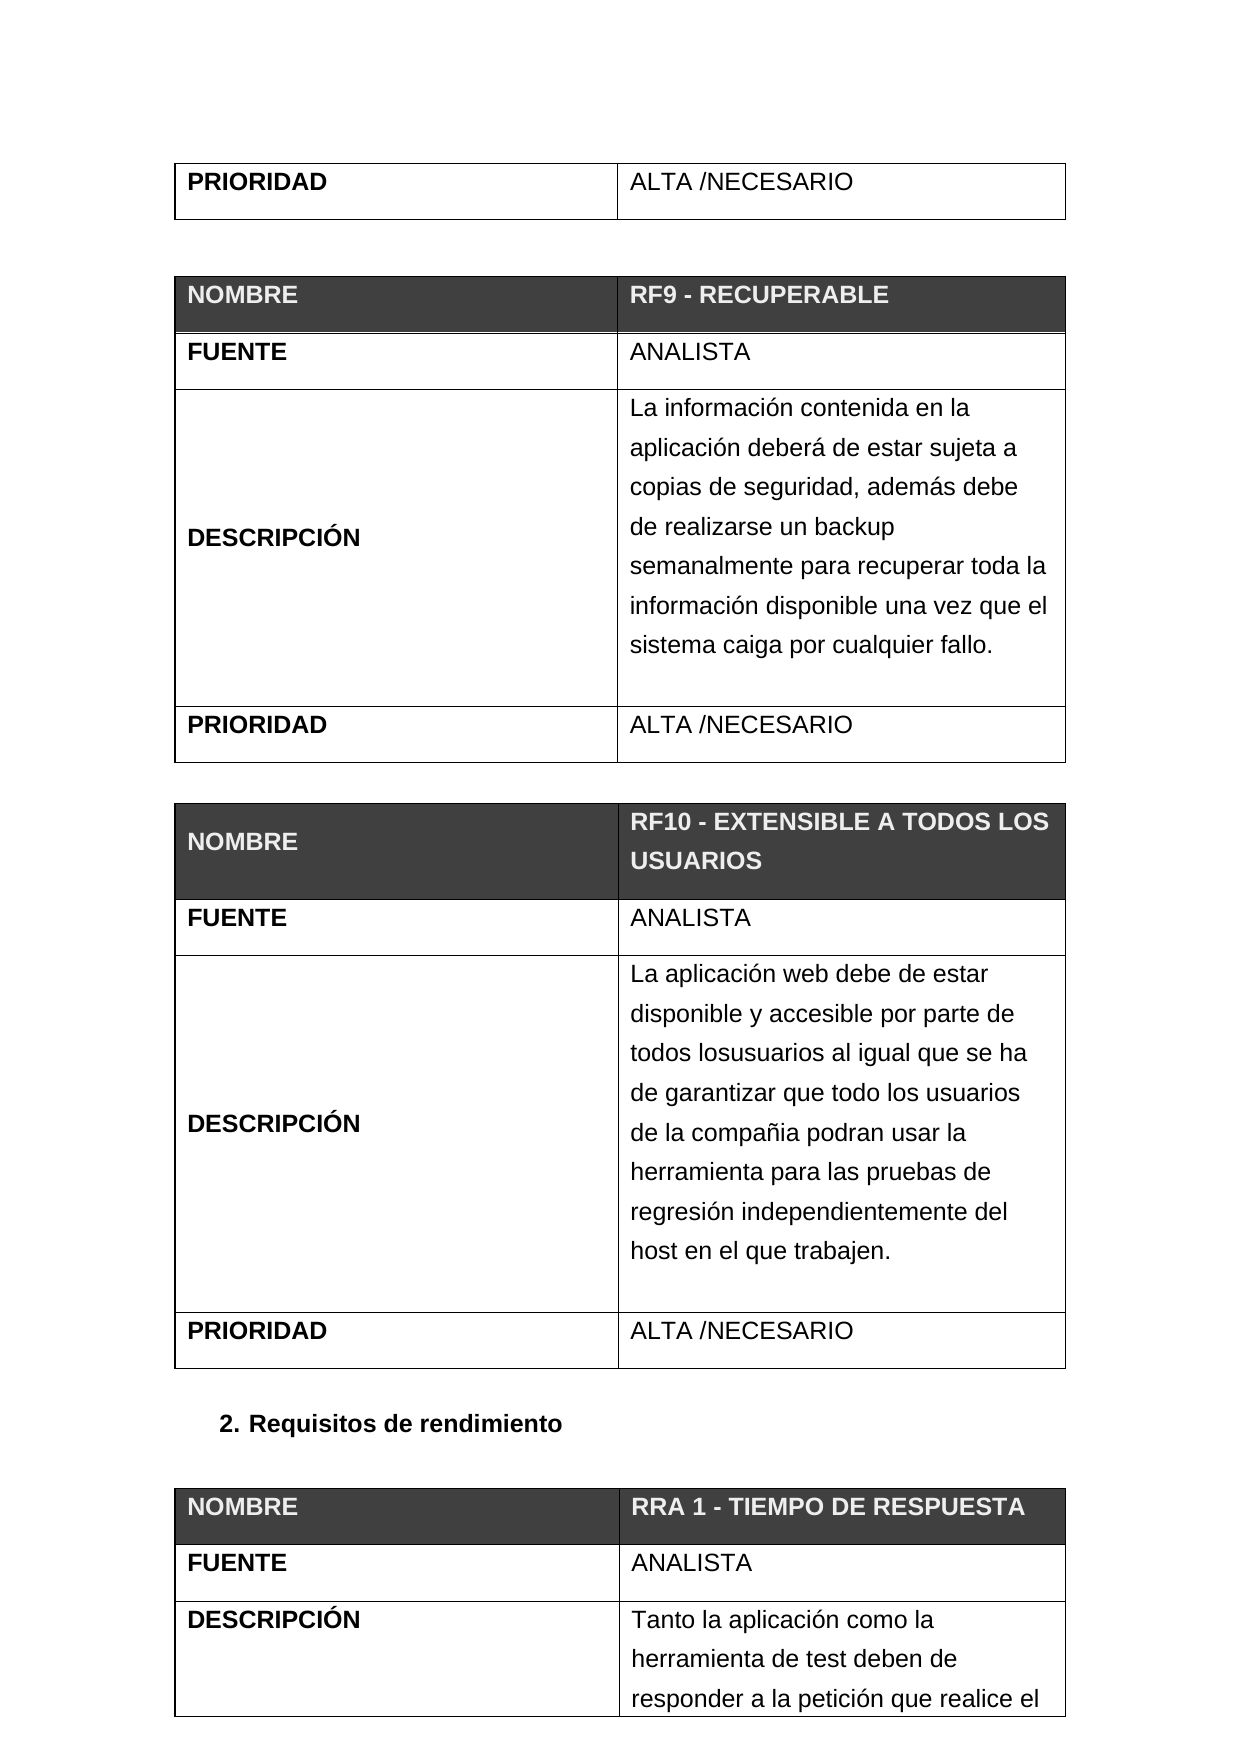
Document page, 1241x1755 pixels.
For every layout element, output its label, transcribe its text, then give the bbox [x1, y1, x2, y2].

table_cell ANALISTA [619, 900, 1065, 955]
table_cell DESCRIPCIÓN [176, 1602, 619, 1716]
table_cell FUENTE [176, 900, 618, 955]
table_header NOMBRE [176, 1489, 619, 1544]
table_header NOMBRE [176, 804, 618, 899]
table_cell PRIORIDAD [176, 707, 617, 762]
table_cell ALTA /NECESARIO [618, 707, 1065, 762]
table_cell DESCRIPCIÓN [176, 956, 618, 1312]
table_cell FUENTE [176, 1545, 619, 1601]
table_cell Tanto la aplicación como la herramienta de test deben de responder a la petición que realice el [620, 1602, 1065, 1716]
table_cell La información contenida en la aplicación deberá de estar sujeta a copias de seguridad, además debe de realizarse un backup semanalmente para recuperar toda la información disponible una vez que el sistema caiga por cualquier fallo. [618, 390, 1065, 706]
table_cell PRIORIDAD [176, 1313, 618, 1368]
table_cell ALTA /NECESARIO [618, 164, 1065, 219]
table_cell ANALISTA [618, 334, 1065, 389]
table_cell La aplicación web debe de estar disponible y accesible por parte de todos losusuarios al igual que se ha de garantizar que todo los usuarios de la compañia podran usar la herramienta para las pruebas de regresión independientemente del host en el que trabajen. [619, 956, 1065, 1312]
table_header RF10 - EXTENSIBLE A TODOS LOS USUARIOS [619, 804, 1065, 899]
table_cell DESCRIPCIÓN [176, 390, 617, 706]
table_header NOMBRE [176, 277, 617, 332]
table_header RF9 - RECUPERABLE [618, 277, 1065, 332]
table_cell ALTA /NECESARIO [619, 1313, 1065, 1368]
table_cell FUENTE [176, 334, 617, 389]
table_header RRA 1 - TIEMPO DE RESPUESTA [620, 1489, 1065, 1544]
table_cell ANALISTA [620, 1545, 1065, 1601]
list Requisitos de rendimiento [219, 1409, 1065, 1437]
table_cell PRIORIDAD [176, 164, 617, 219]
